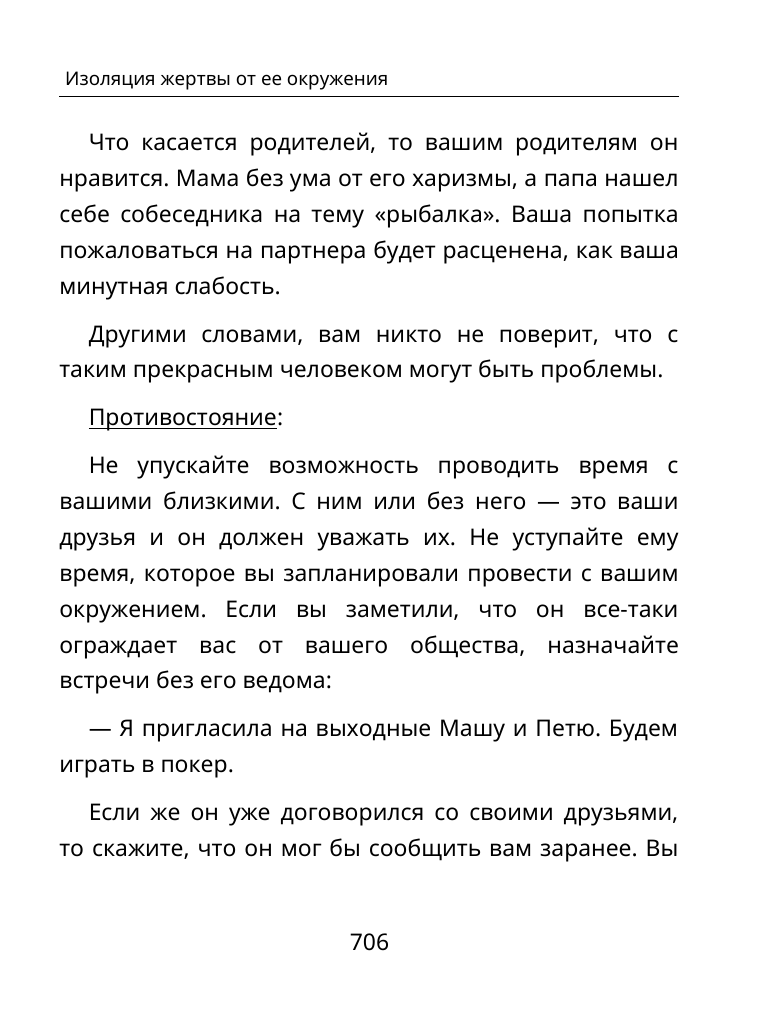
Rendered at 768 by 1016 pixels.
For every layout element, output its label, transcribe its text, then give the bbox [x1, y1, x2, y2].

text Противостояние: [59, 401, 679, 432]
text — Я пригласила на выходные Машу и Петю. Будем играть в покер. [59, 712, 679, 779]
text Другими словами, вам никто не поверит, что с таким прекрасным человеком могут быть проблемы. [59, 317, 679, 385]
text Что касается родителей, то вашим родителям он нравится. Мама без ума от его харизмы, а папа нашел себе собеседника на тему «рыбалка». Ваша попытка пожаловаться на партнера будет расценена, как ваша минутная слабость. [59, 126, 679, 301]
text Если же он уже договорился со своими друзьями, то скажите, что он мог бы сообщить вам заранее. Вы [59, 796, 679, 863]
text Не упускайте возможность проводить время с вашими близкими. С ним или без него — это ваши друзья и он должен уважать их. Не уступайте ему время, которое вы запланировали провести с вашим окружением. Если вы заметили, что он все-таки ограждает вас от вашего общества, назначайте встречи без его ведома: [59, 449, 679, 696]
